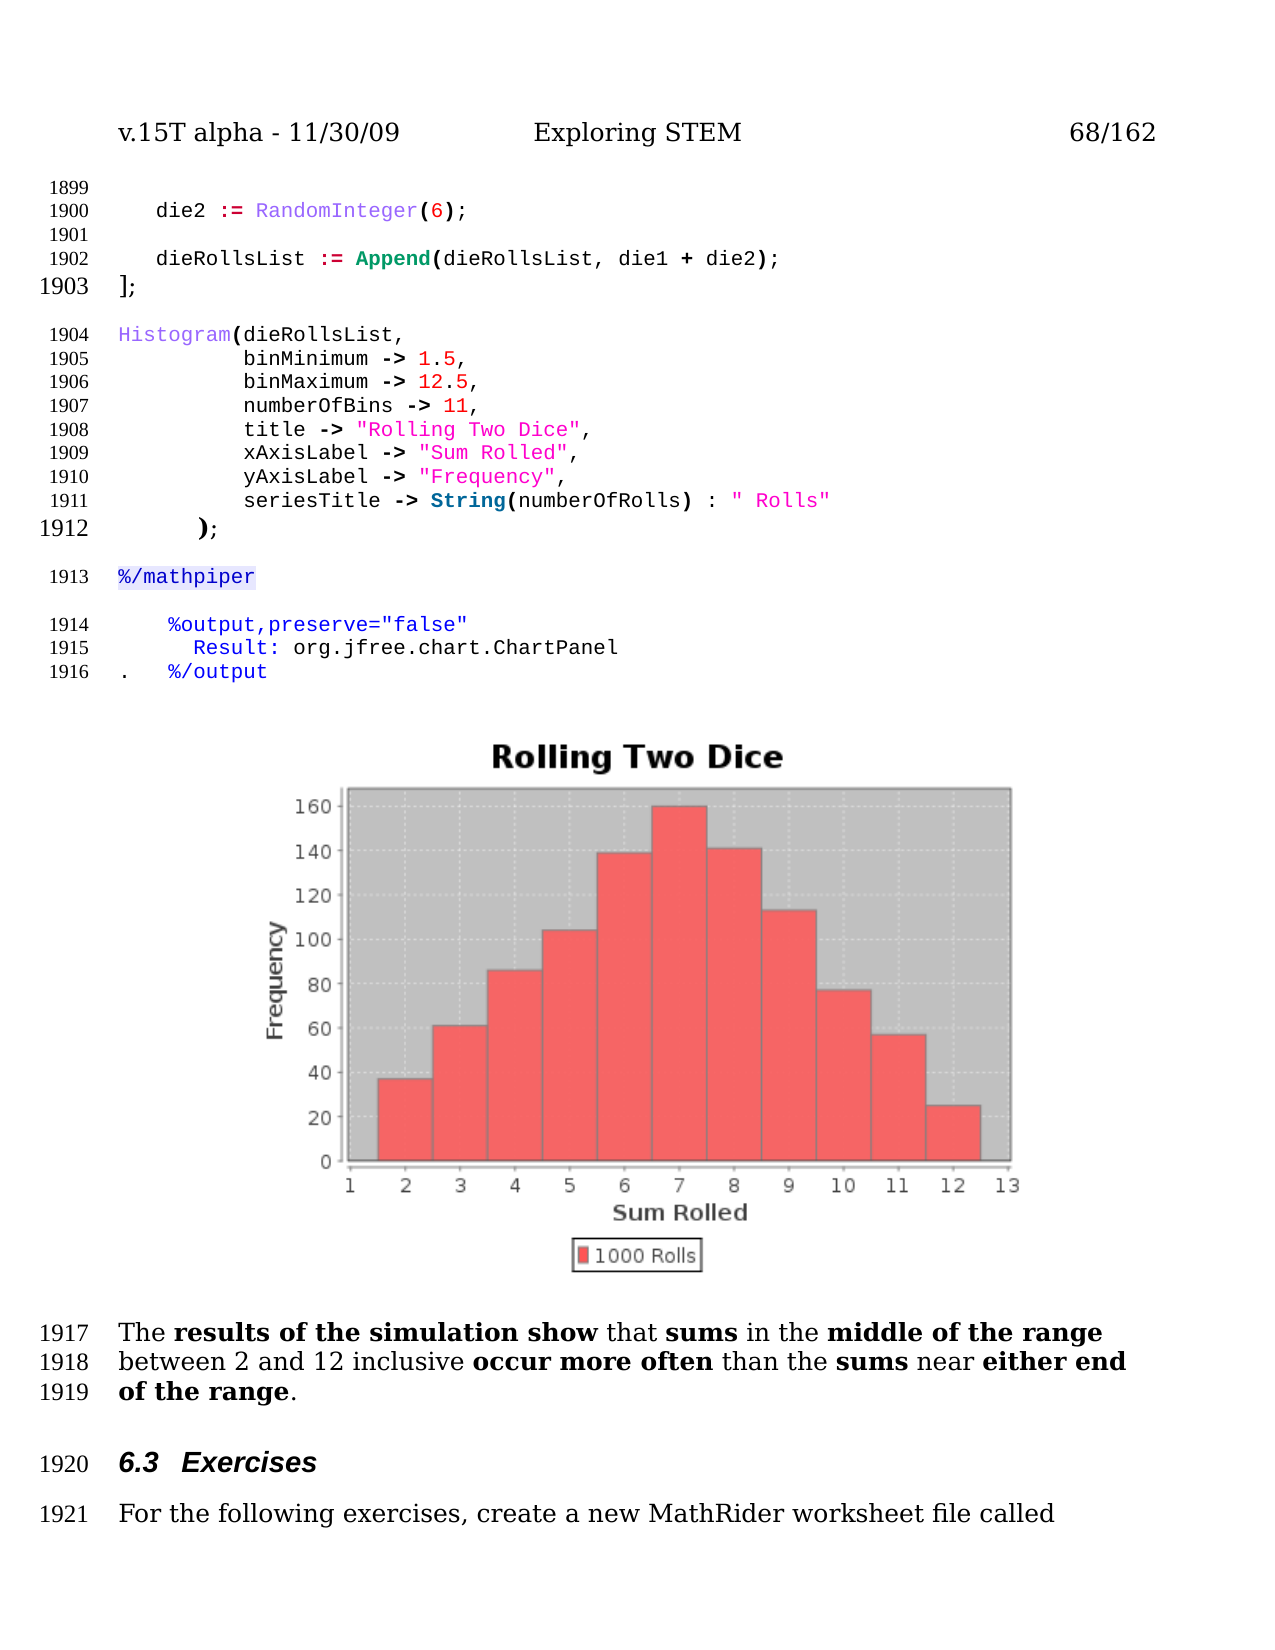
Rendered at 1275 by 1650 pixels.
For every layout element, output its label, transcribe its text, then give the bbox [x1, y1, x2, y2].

text xAxisLabel -> "Sum Rolled", [118, 442, 1157, 466]
text yAxisLabel -> "Frequency", [118, 466, 1157, 490]
text %output,preserve="false" [118, 614, 1157, 637]
text Result: org.jfree.chart.ChartPanel [118, 637, 1157, 661]
picture [245, 737, 1030, 1274]
text %/mathpiper [118, 566, 1157, 590]
text title -> "Rolling Two Dice", [118, 419, 1157, 442]
text binMaximum -> 12.5, [118, 371, 1157, 395]
text . %/output [118, 661, 1157, 684]
text die2 := RandomInteger(6); [118, 200, 1157, 224]
text seriesTitle -> String(numberOfRolls) : " Rolls" [118, 490, 1157, 513]
subtitle Exercises [118, 1445, 1157, 1478]
text numberOfBins -> 11, [118, 395, 1157, 419]
text ]; [118, 271, 1157, 301]
text For the following exercises, create a new MathRider worksheet file called [118, 1499, 1157, 1529]
text The results of the simulation show that sums in the middle of the range between 2 and 12 inclusive occur more often than the sums near either end of the range. [118, 1318, 1157, 1406]
text binMinimum -> 1.5, [118, 348, 1157, 371]
text dieRollsList := Append(dieRollsList, die1 + die2); [118, 248, 1157, 271]
text Histogram(dieRollsList, [118, 324, 1157, 348]
text ); [118, 513, 1157, 543]
